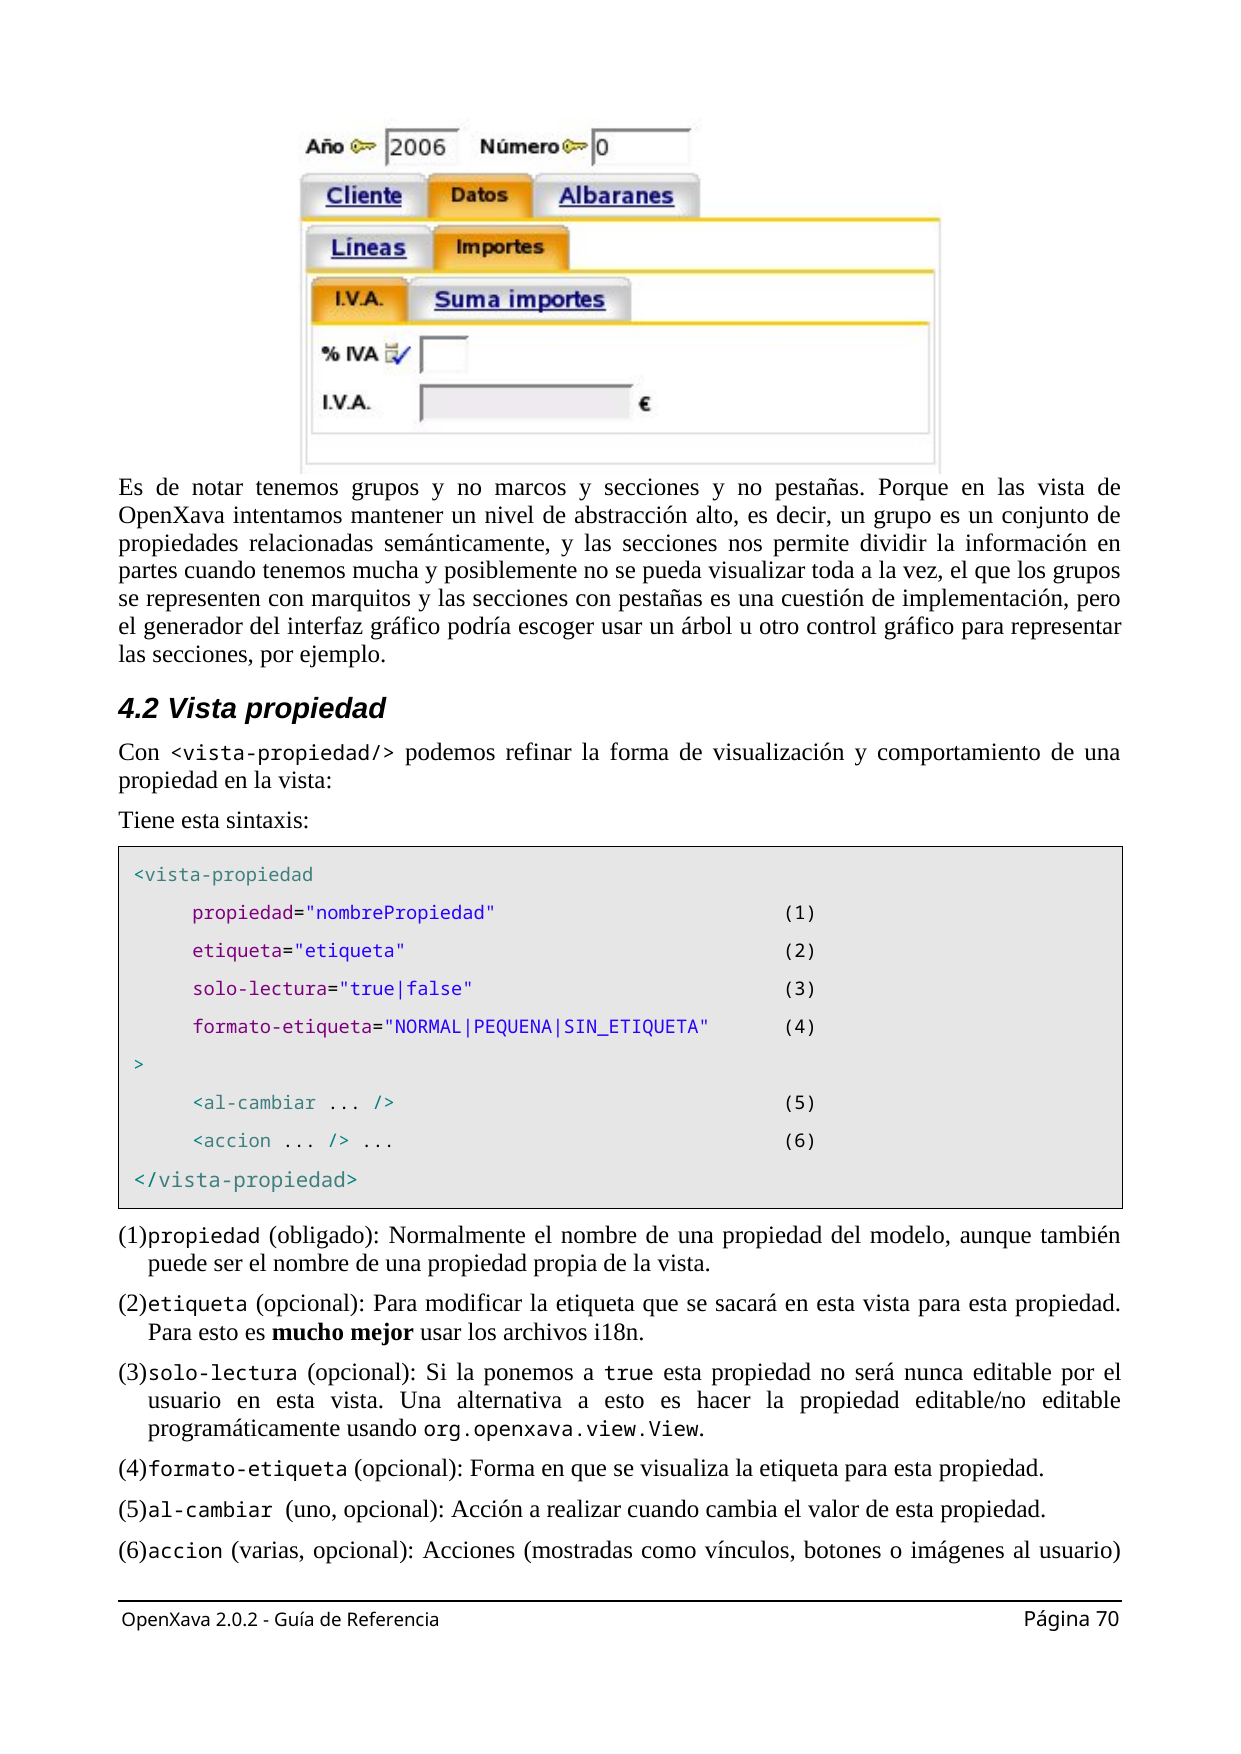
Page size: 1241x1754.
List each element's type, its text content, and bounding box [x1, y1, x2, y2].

text <al-cambiar ... /> (5) [119, 1074, 1122, 1112]
text > [119, 1036, 1122, 1074]
list etiqueta (opcional): Para modificar la etiqueta que se sacará en esta vista para esta propiedad. Para esto es mucho mejor usar los archivos i18n. [118, 1289, 1122, 1345]
text propiedad="nombrePropiedad" (1) [119, 884, 1122, 922]
text formato-etiqueta="NORMAL|PEQUENA|SIN_ETIQUETA" (4) [119, 998, 1122, 1036]
subtitle Vista propiedad [118, 692, 1122, 725]
text <accion ... /> ... (6) [119, 1112, 1122, 1150]
list al-cambiar (uno, opcional): Acción a realizar cuando cambia el valor de esta propiedad. [118, 1495, 1122, 1523]
text <vista-propiedad [119, 847, 1122, 884]
text </vista-propiedad> [119, 1150, 1122, 1208]
list formato-etiqueta (opcional): Forma en que se visualiza la etiqueta para esta propiedad. [118, 1454, 1122, 1483]
text Con <vista-propiedad/> podemos refinar la forma de visualización y comportamiento de una propiedad en la vista: [118, 738, 1122, 793]
list propiedad (obligado): Normalmente el nombre de una propiedad del modelo, aunque también puede ser el nombre de una propiedad propia de la vista. [118, 1221, 1122, 1277]
text Es de notar tenemos grupos y no marcos y secciones y no pestañas. Porque en las vista de OpenXava intentamos mantener un nivel de abstracción alto, es decir, un grupo es un conjunto de propiedades relacionadas semánticamente, y las secciones nos permite dividir la información en partes cuando tenemos mucha y posiblemente no se pueda visualizar toda a la vez, el que los grupos se representen con marquitos y las secciones con pestañas es una cuestión de implementación, pero el generador del interfaz gráfico podría escoger usar un árbol u otro control gráfico para representar las secciones, por ejemplo. [118, 474, 1122, 667]
text Tiene esta sintaxis: [118, 806, 1122, 834]
list accion (varias, opcional): Acciones (mostradas como vínculos, botones o imágenes al usuario) [118, 1536, 1122, 1564]
text solo-lectura="true|false" (3) [119, 960, 1122, 998]
picture [297, 118, 943, 474]
text etiqueta="etiqueta" (2) [119, 922, 1122, 960]
list solo-lectura (opcional): Si la ponemos a true esta propiedad no será nunca editable por el usuario en esta vista. Una alternativa a esto es hacer la propiedad editable/no editable programáticamente usando org.openxava.view.View. [118, 1358, 1122, 1442]
